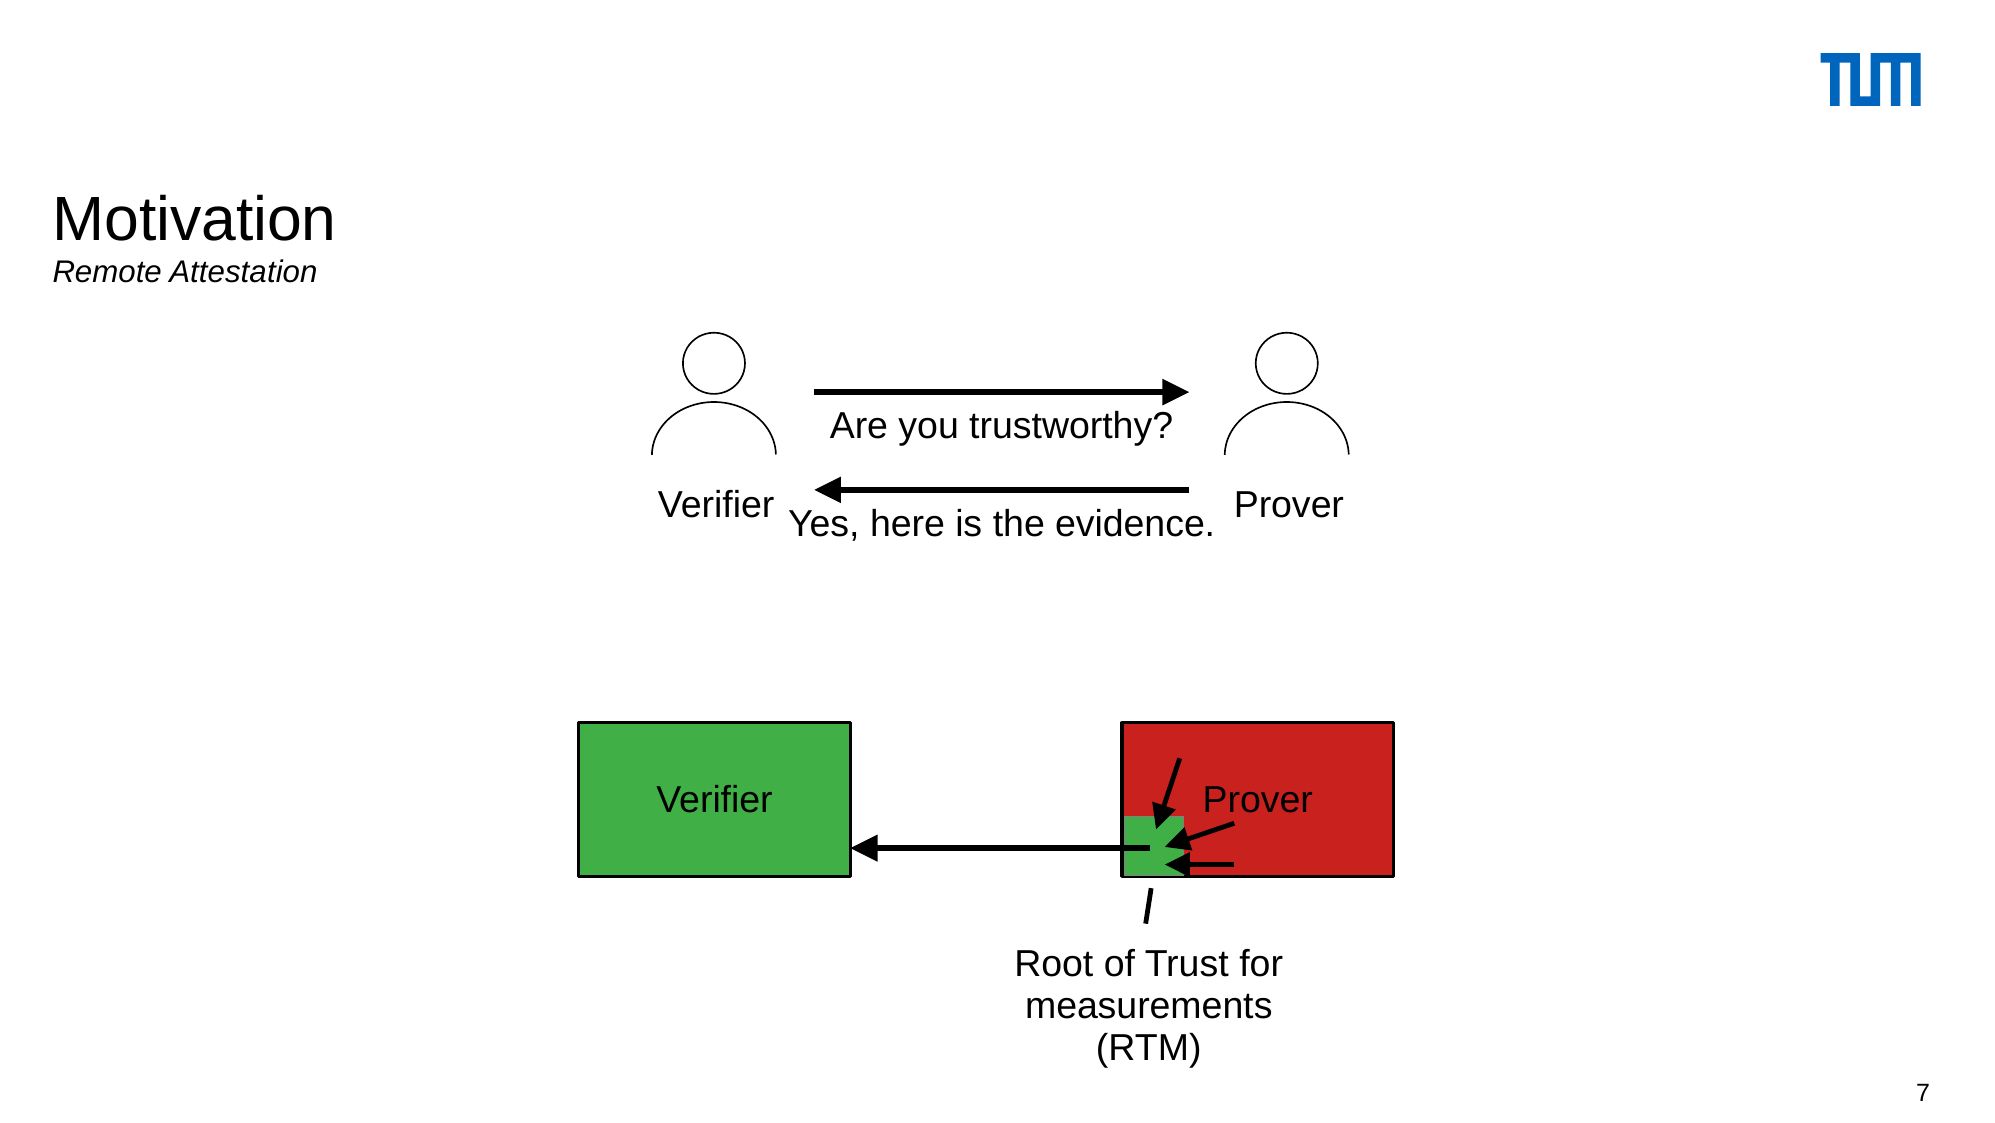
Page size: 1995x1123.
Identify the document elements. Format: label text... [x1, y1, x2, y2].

text_box Prover [1218, 476, 1359, 534]
text_box Verifier [578, 722, 851, 877]
text_box Root of Trust for measurements (RTM) [998, 935, 1300, 1119]
text_box Verifier [635, 476, 797, 546]
title Motivation Remote Attestation [52, 166, 1453, 307]
text_box Prover [1122, 722, 1394, 877]
text_box [1124, 816, 1184, 876]
